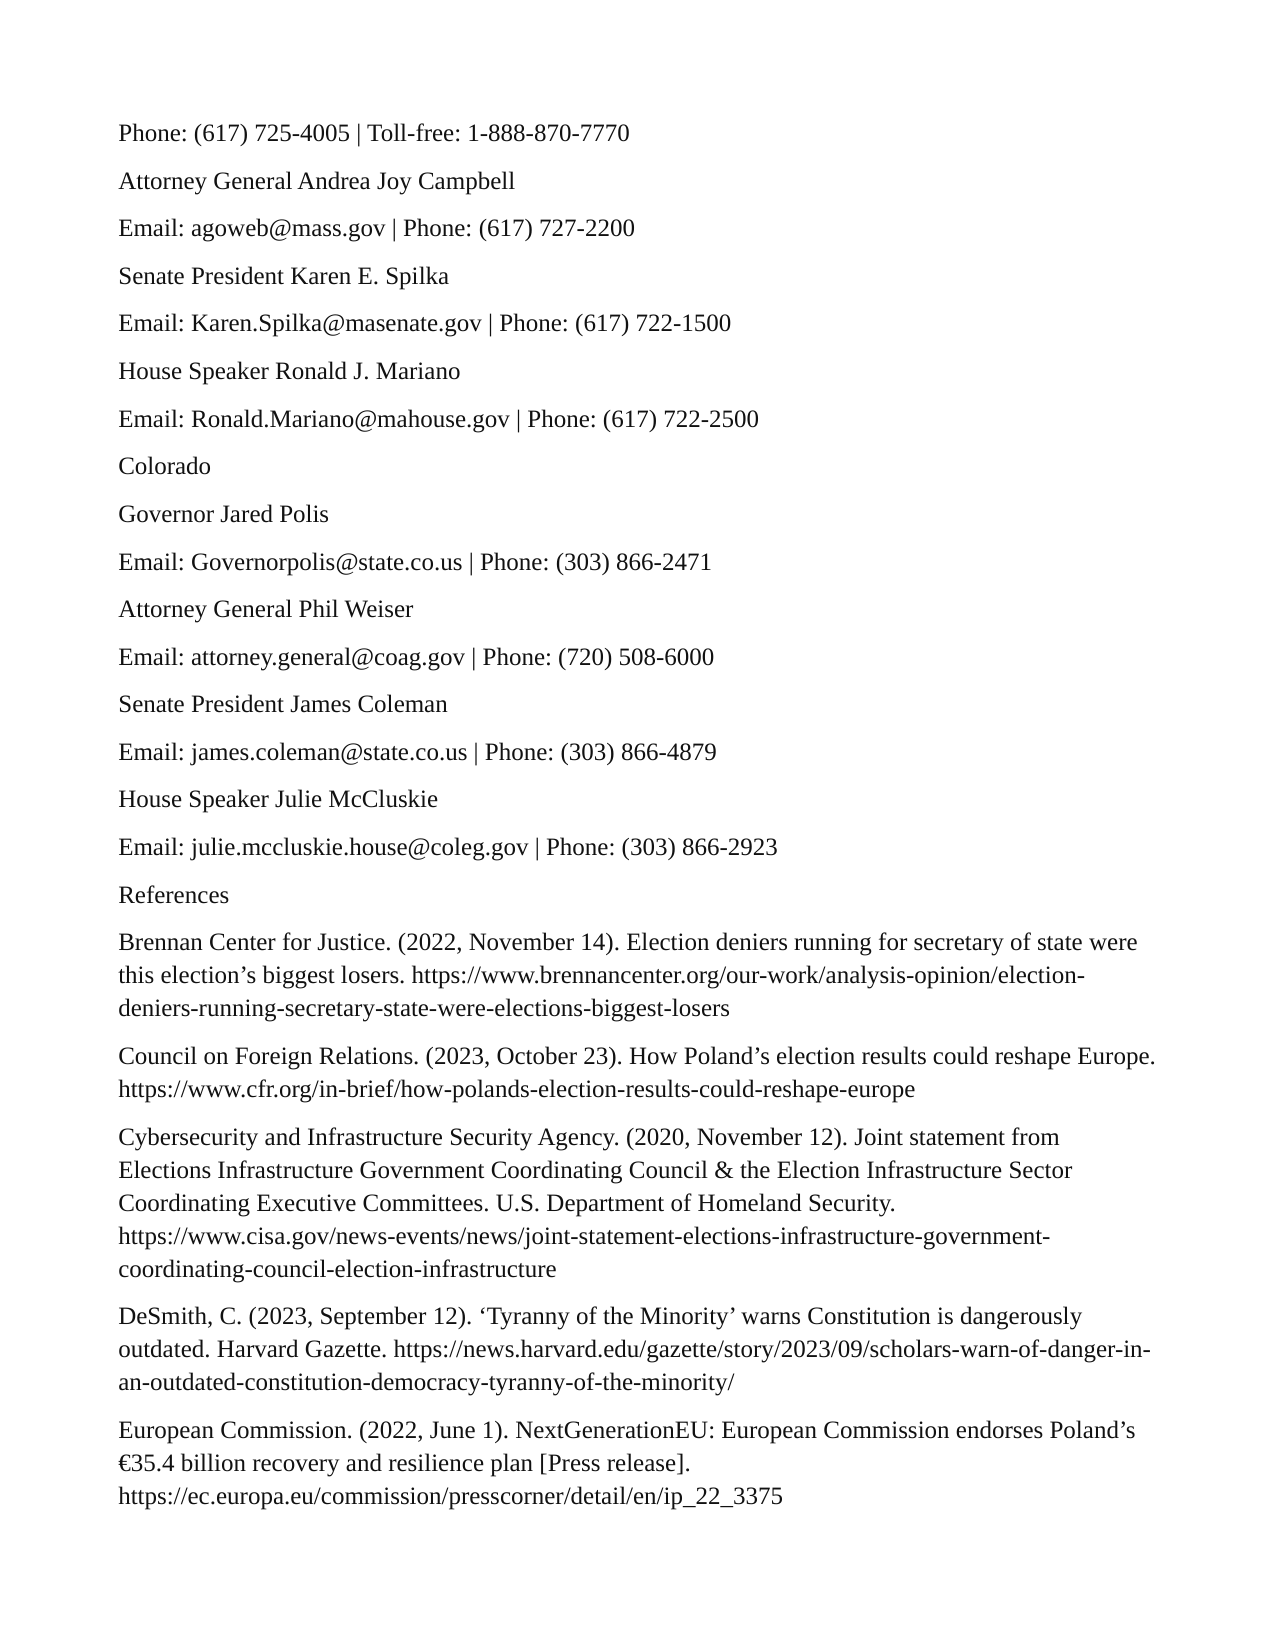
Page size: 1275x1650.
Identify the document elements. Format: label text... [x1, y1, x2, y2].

text Email: Governorpolis@state.co.us | Phone: (303) 866-2471 [118, 547, 1157, 575]
text Governor Jared Polis [118, 499, 1157, 528]
text Senate President James Coleman [118, 689, 1157, 718]
text Email: julie.mccluskie.house@coleg.gov | Phone: (303) 866-2923 [118, 832, 1157, 861]
text Colorado [118, 451, 1157, 480]
text Email: Ronald.Mariano@mahouse.gov | Phone: (617) 722-2500 [118, 404, 1157, 432]
text Council on Foreign Relations. (2023, October 23). How Poland’s election results could reshape Europe. https://www.cfr.org/in-brief/how-polands-election-results-could-reshape-europe [118, 1041, 1157, 1103]
text European Commission. (2022, June 1). NextGenerationEU: European Commission endorses Poland’s €35.4 billion recovery and resilience plan [Press release]. https://ec.europa.eu/commission/presscorner/detail/en/ip_22_3375 [118, 1415, 1157, 1510]
text Phone: (617) 725-4005 | Toll-free: 1-888-870-7770 [118, 118, 1157, 147]
text Email: james.coleman@state.co.us | Phone: (303) 866-4879 [118, 737, 1157, 766]
text Brennan Center for Justice. (2022, November 14). Election deniers running for secretary of state were this election’s biggest losers. https://www.brennancenter.org/our-work/analysis-opinion/election-deniers-running-secretary-state-were-elections-biggest-losers [118, 927, 1157, 1022]
text Email: Karen.Spilka@masenate.gov | Phone: (617) 722-1500 [118, 308, 1157, 337]
text House Speaker Julie McCluskie [118, 784, 1157, 813]
text Attorney General Phil Weiser [118, 594, 1157, 623]
text DeSmith, C. (2023, September 12). ‘Tyranny of the Minority’ warns Constitution is dangerously outdated. Harvard Gazette. https://news.harvard.edu/gazette/story/2023/09/scholars-warn-of-danger-in-an-outdated-constitution-democracy-tyranny-of-the-minority/ [118, 1301, 1157, 1396]
text Senate President Karen E. Spilka [118, 261, 1157, 290]
text Cybersecurity and Infrastructure Security Agency. (2020, November 12). Joint statement from Elections Infrastructure Government Coordinating Council & the Election Infrastructure Sector Coordinating Executive Committees. U.S. Department of Homeland Security. https://www.cisa.gov/news-events/news/joint-statement-elections-infrastructure-government-coordinating-council-election-infrastructure [118, 1122, 1157, 1282]
text References [118, 880, 1157, 908]
text Email: agoweb@mass.gov | Phone: (617) 727-2200 [118, 213, 1157, 242]
text Email: attorney.general@coag.gov | Phone: (720) 508-6000 [118, 642, 1157, 671]
text House Speaker Ronald J. Mariano [118, 356, 1157, 385]
text Attorney General Andrea Joy Campbell [118, 166, 1157, 194]
